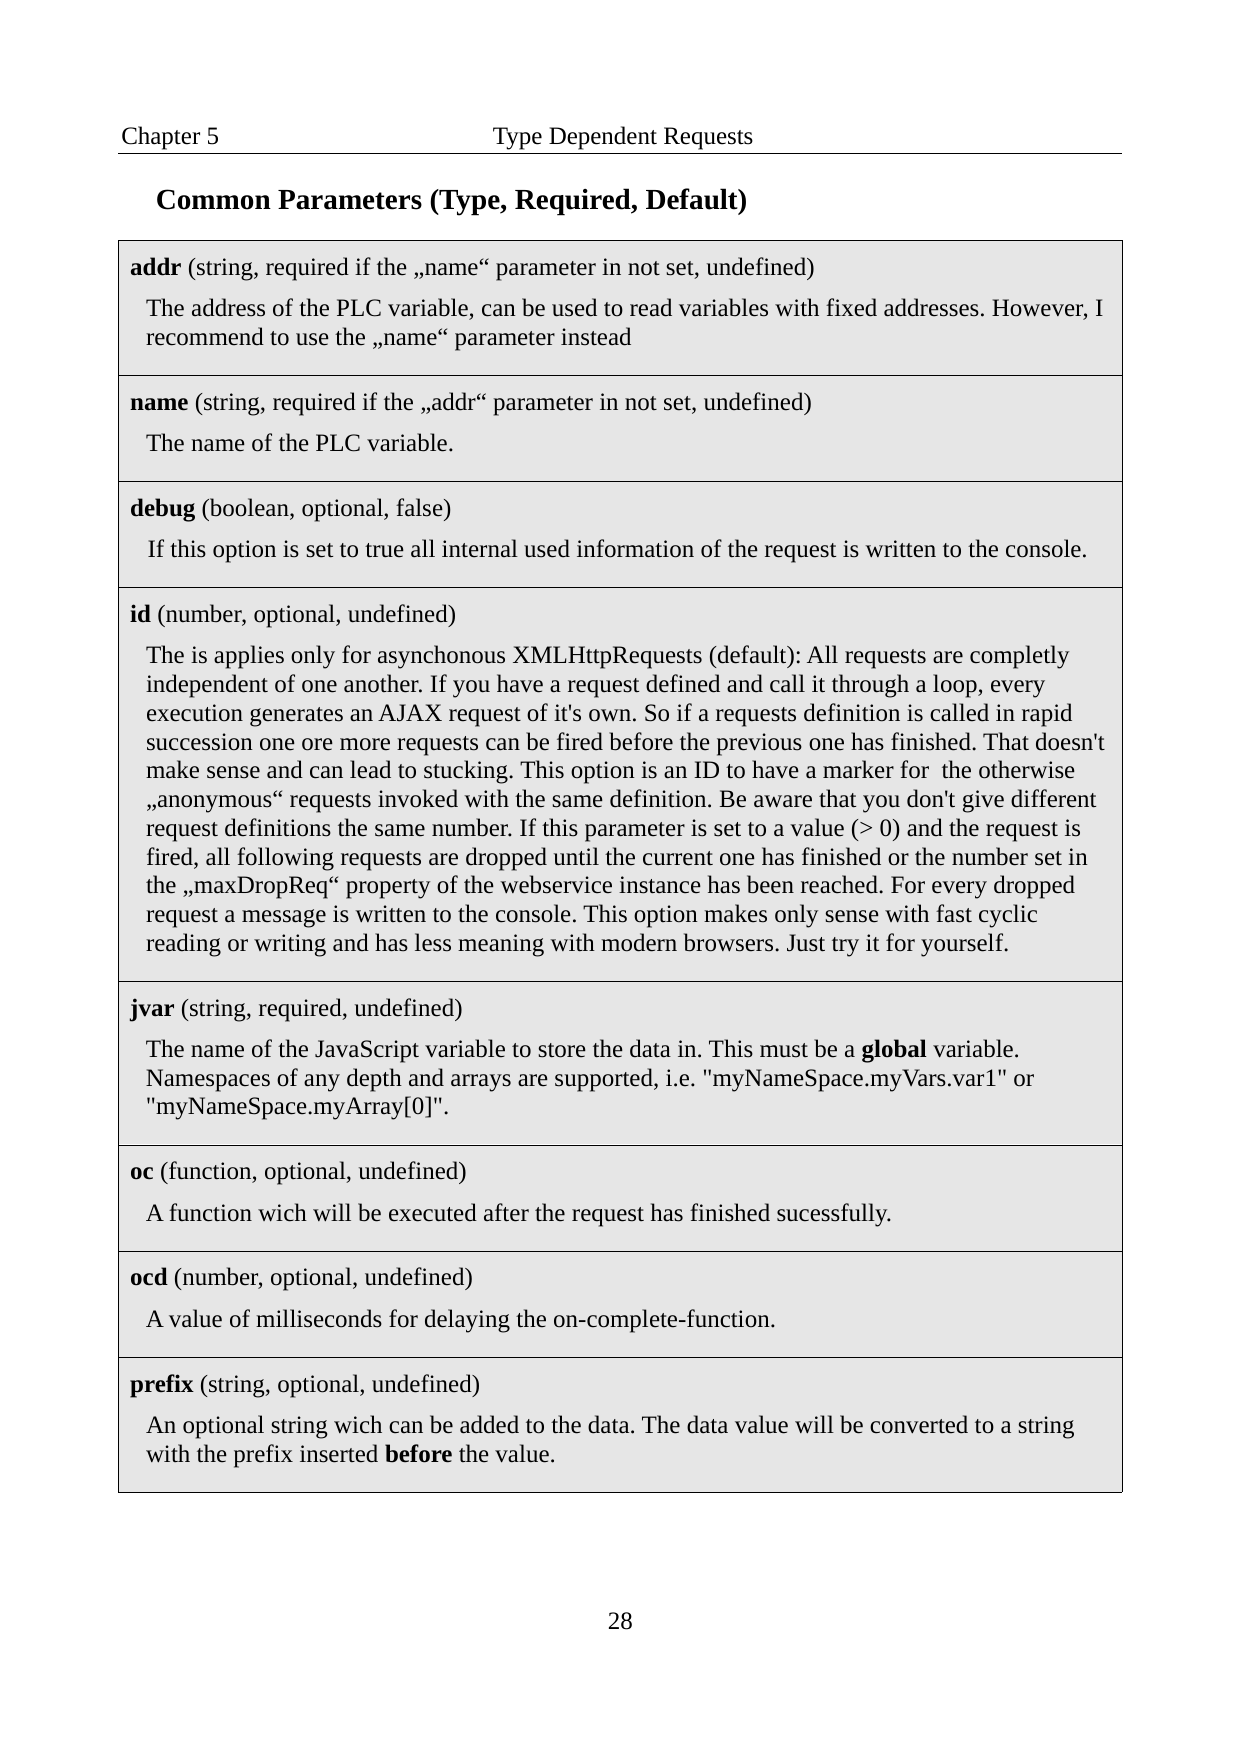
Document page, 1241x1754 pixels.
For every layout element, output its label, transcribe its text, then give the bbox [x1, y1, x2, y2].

table_header addr (string, required if the „name“ parameter in not set, undefined) The address of the PLC variable, can be used to read variables with fixed addresses. However, I recommend to use the „name“ parameter instead [119, 241, 1122, 375]
table_cell id (number, optional, undefined) The is applies only for asynchonous XMLHttpRequests (default): All requests are completly independent of one another. If you have a request defined and call it through a loop, every execution generates an AJAX request of it's own. So if a requests definition is called in rapid succession one ore more requests can be fired before the previous one has finished. That doesn't make sense and can lead to stucking. This option is an ID to have a marker for the otherwise „anonymous“ requests invoked with the same definition. Be aware that you don't give different request definitions the same number. If this parameter is set to a value (> 0) and the request is fired, all following requests are dropped until the current one has finished or the number set in the „maxDropReq“ property of the webservice instance has been reached. For every dropped request a message is written to the console. This option makes only sense with fast cyclic reading or writing and has less meaning with modern browsers. Just try it for yourself. [119, 588, 1122, 981]
table_cell debug (boolean, optional, false) If this option is set to true all internal used information of the request is written to the console. [119, 482, 1122, 587]
table_cell prefix (string, optional, undefined) An optional string wich can be added to the data. The data value will be converted to a string with the prefix inserted before the value. [119, 1358, 1122, 1492]
table_cell jvar (string, required, undefined) The name of the JavaScript variable to store the data in. This must be a global variable. Namespaces of any depth and arrays are supported, i.e. "myNameSpace.myVars.var1" or "myNameSpace.myArray[0]". [119, 982, 1122, 1144]
subtitle Common Parameters (Type, Required, Default) [156, 182, 1122, 216]
table_cell ocd (number, optional, undefined) A value of milliseconds for delaying the on-complete-function. [119, 1252, 1122, 1357]
table_cell name (string, required if the „addr“ parameter in not set, undefined) The name of the PLC variable. [119, 376, 1122, 481]
table_cell oc (function, optional, undefined) A function wich will be executed after the request has finished sucessfully. [119, 1146, 1122, 1251]
